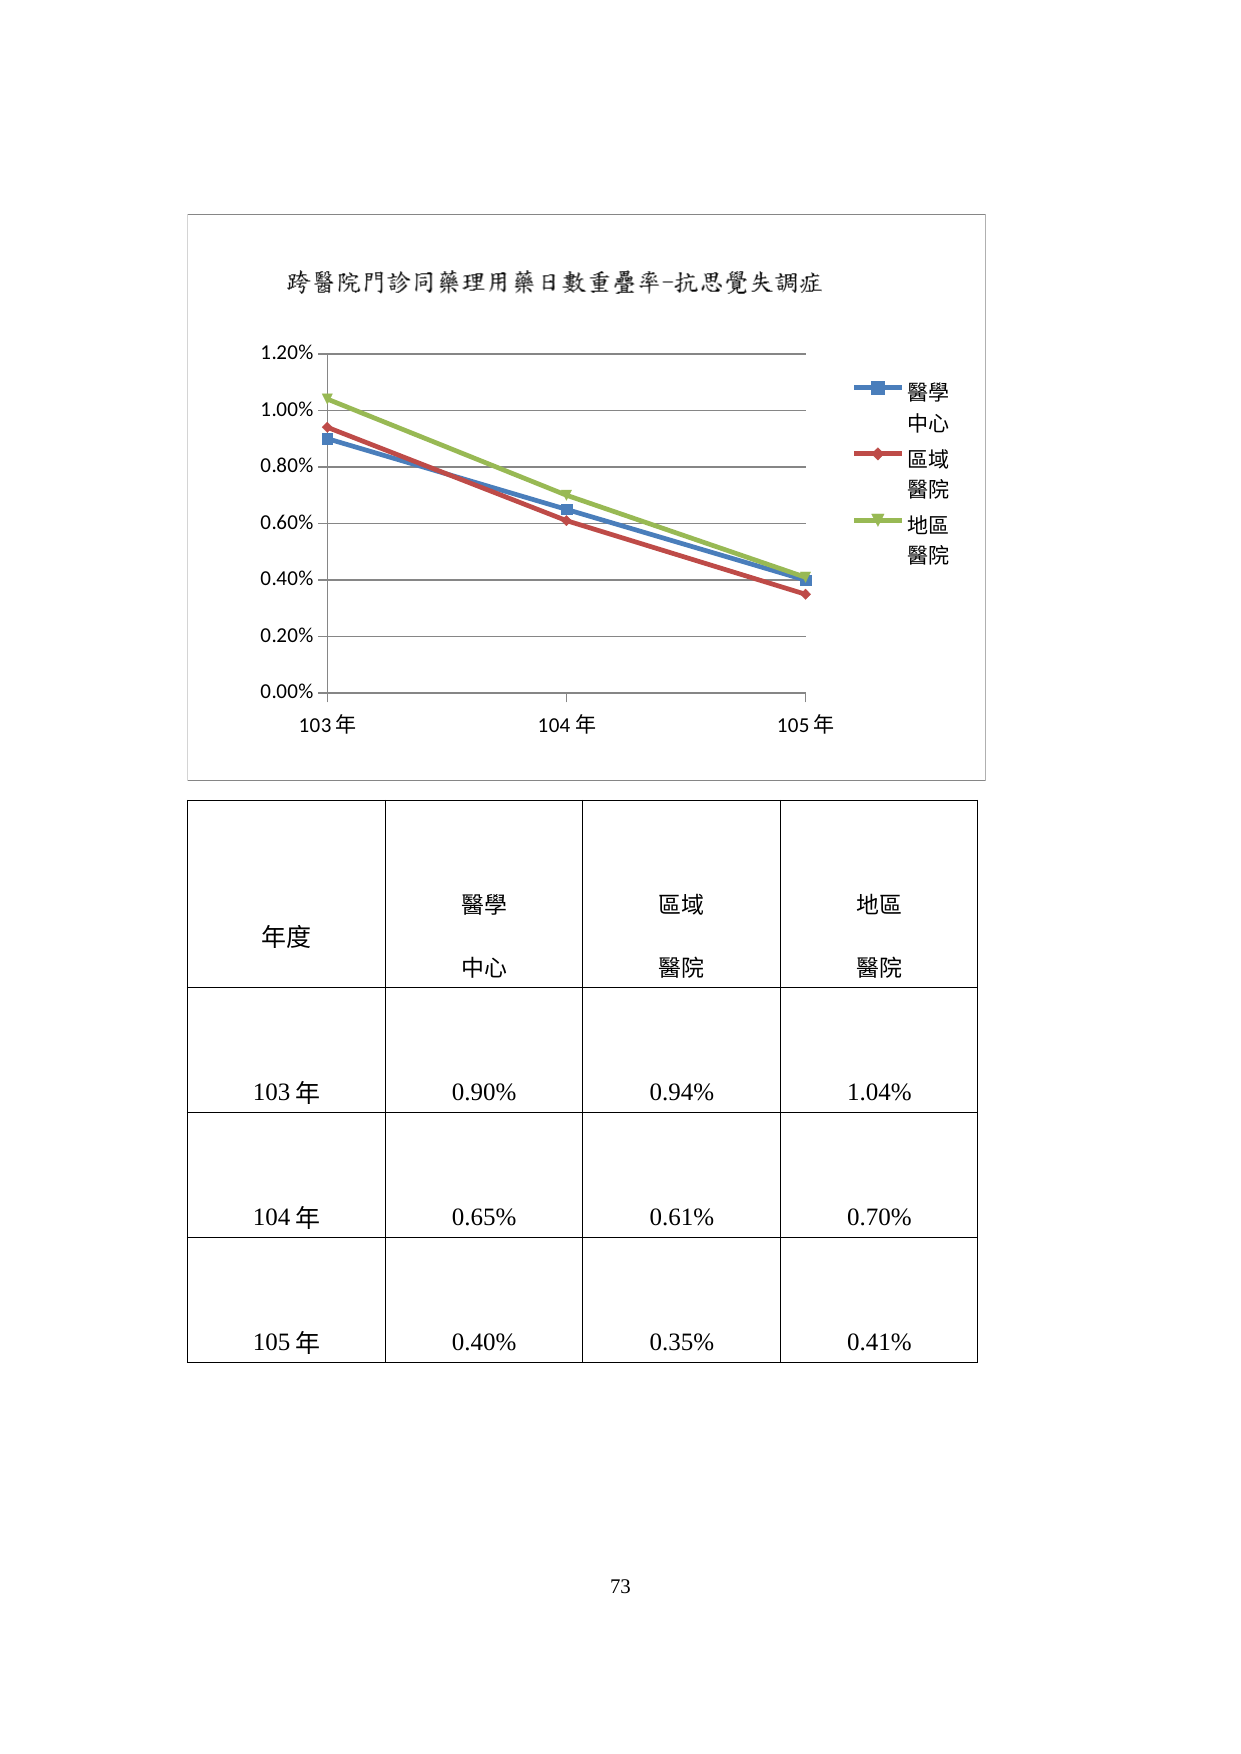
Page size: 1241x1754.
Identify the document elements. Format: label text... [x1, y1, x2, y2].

table_cell [978, 1112, 1076, 1237]
table_cell 0.61% [583, 1113, 780, 1237]
table_header [978, 800, 1076, 987]
table_cell [1076, 987, 1174, 1112]
table_cell 0.41% [781, 1238, 977, 1362]
table_header 地區 醫院 [781, 801, 977, 987]
table_cell 0.65% [386, 1113, 582, 1237]
table_cell 104年 [188, 1113, 385, 1237]
table_cell 0.70% [781, 1113, 977, 1237]
table_cell 0.90% [386, 988, 582, 1112]
table_cell 105年 [188, 1238, 385, 1362]
table_cell [978, 987, 1076, 1112]
table_header 年度 [188, 801, 385, 987]
table_cell 1.04% [781, 988, 977, 1112]
table_header 醫學 中心 [386, 801, 582, 987]
table_cell 103年 [188, 988, 385, 1112]
table_cell 0.40% [386, 1238, 582, 1362]
table_cell [1076, 1237, 1174, 1362]
table_header 區域 醫院 [583, 801, 780, 987]
table_cell 0.35% [583, 1238, 780, 1362]
table_cell [1076, 1112, 1174, 1237]
table_cell 0.94% [583, 988, 780, 1112]
table_header [1076, 800, 1174, 987]
table_cell [978, 1237, 1076, 1362]
